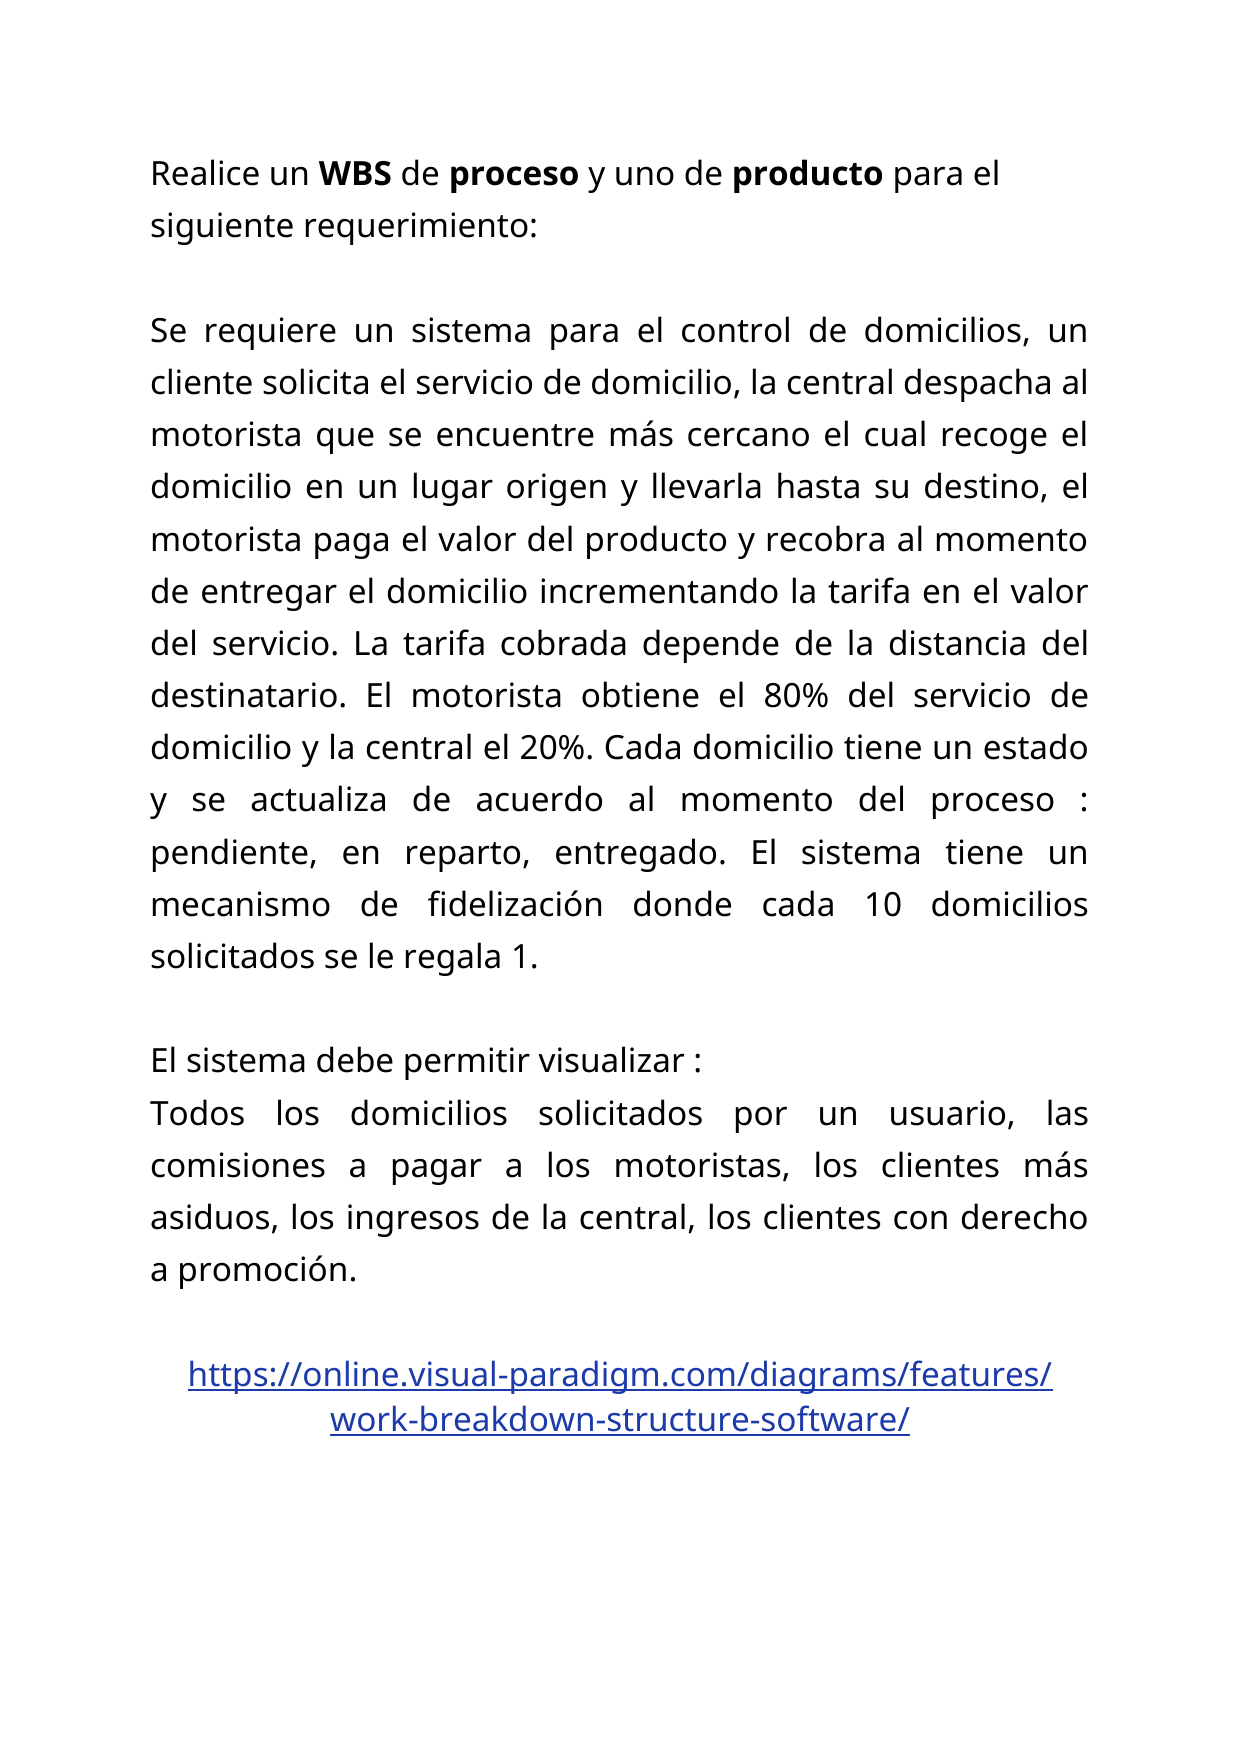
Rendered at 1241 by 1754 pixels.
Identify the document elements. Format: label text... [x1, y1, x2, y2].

text Realice un WBS de proceso y uno de producto para el siguiente requerimiento: [150, 150, 1090, 248]
text https://online.visual-paradigm.com/diagrams/features/work-breakdown-structure-software/ [150, 1350, 1090, 1441]
text Todos los domicilios solicitados por un usuario, las comisiones a pagar a los motoristas, los clientes más asiduos, los ingresos de la central, los clientes con derecho a promoción. [150, 1089, 1090, 1291]
text El sistema debe permitir visualizar : [150, 1037, 1090, 1083]
text Se requiere un sistema para el control de domicilios, un cliente solicita el servicio de domicilio, la central despacha al motorista que se encuentre más cercano el cual recoge el domicilio en un lugar origen y llevarla hasta su destino, el motorista paga el valor del producto y recobra al momento de entregar el domicilio incrementando la tarifa en el valor del servicio. La tarifa cobrada depende de la distancia del destinatario. El motorista obtiene el 80% del servicio de domicilio y la central el 20%. Cada domicilio tiene un estado y se actualiza de acuerdo al momento del proceso : pendiente, en reparto, entregado. El sistema tiene un mecanismo de fidelización donde cada 10 domicilios solicitados se le regala 1. [150, 307, 1090, 978]
